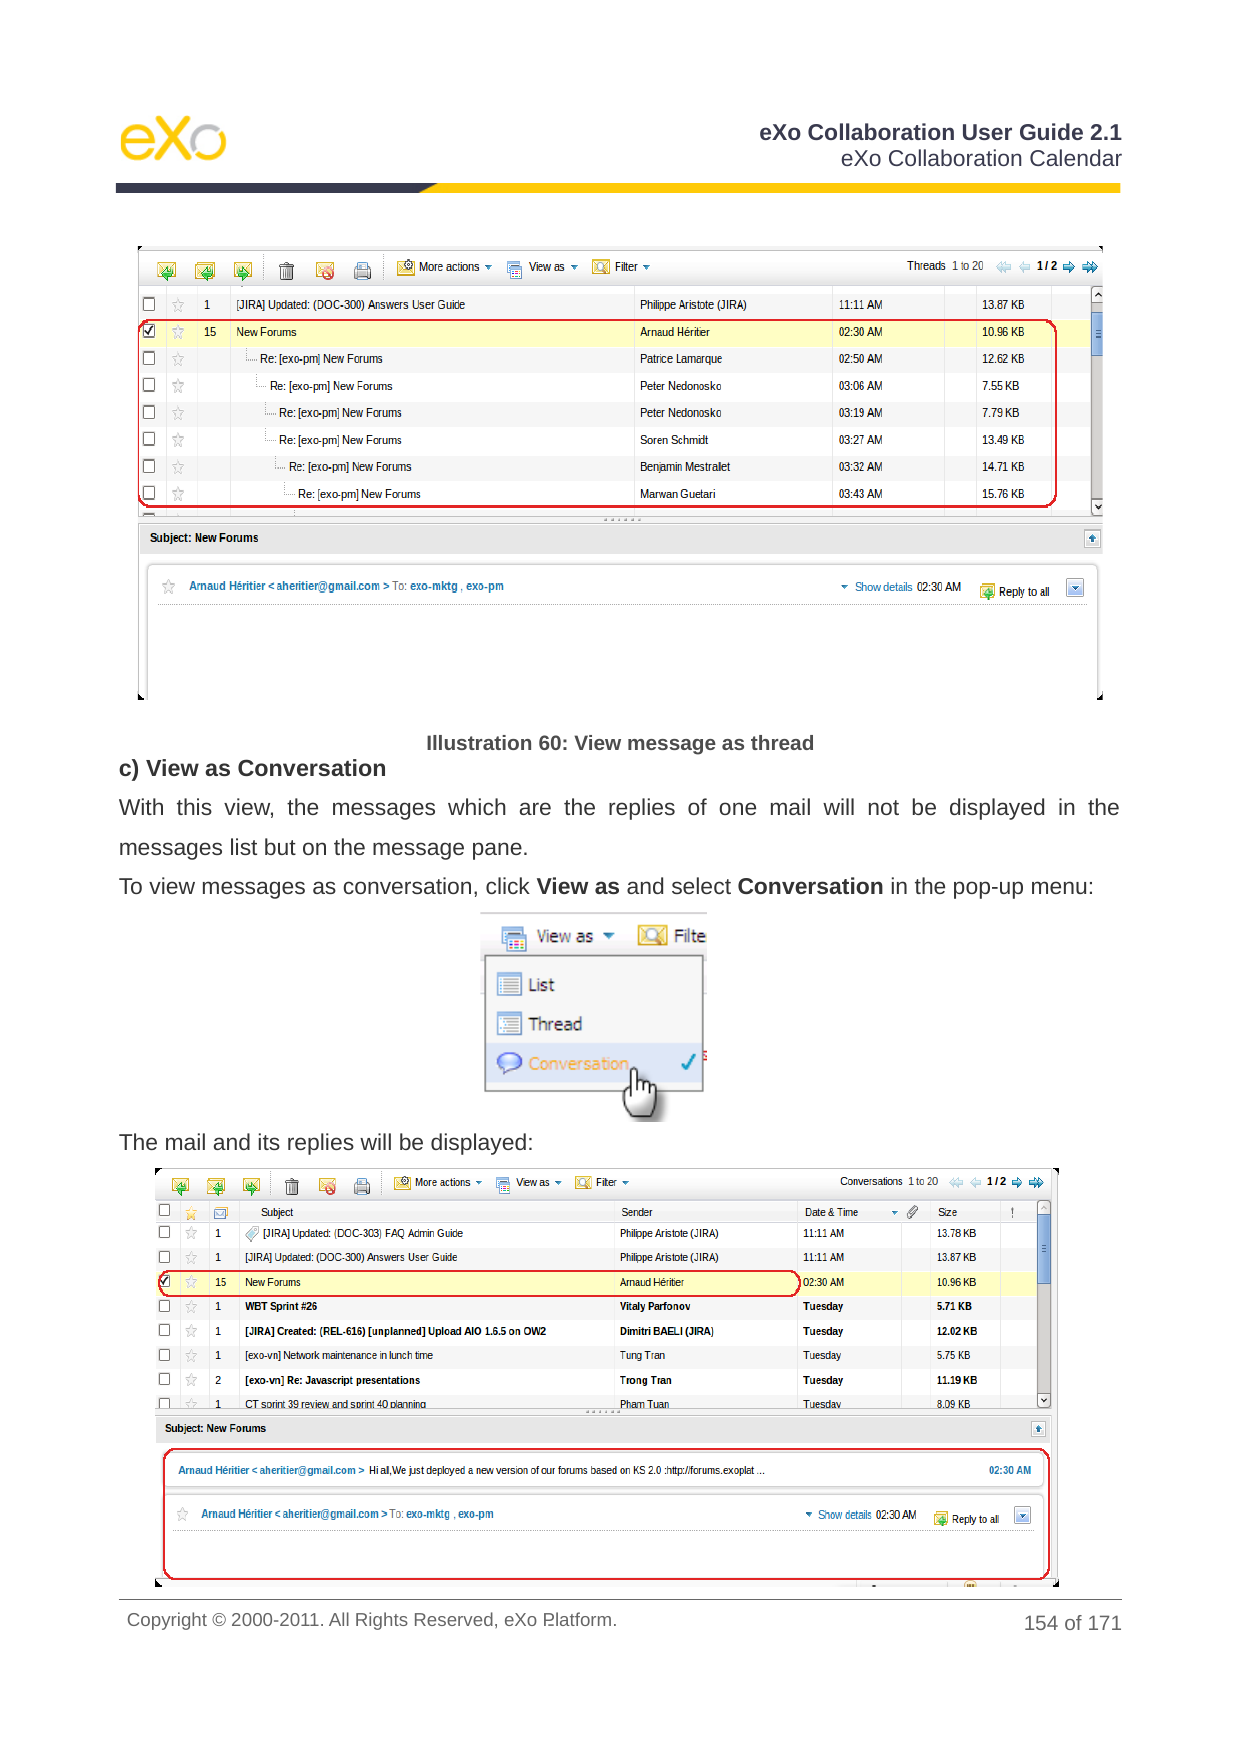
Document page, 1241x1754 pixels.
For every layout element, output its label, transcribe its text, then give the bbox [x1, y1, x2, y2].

picture [115, 183, 1121, 193]
text Illustration 60: View message as thread [138, 700, 1103, 755]
picture [480, 912, 707, 1122]
text The mail and its replies will be displayed: [118, 1122, 1122, 1155]
text With this view, the messages which are the replies of one mail will not be displayed in the messages list but on the message pane. [118, 794, 1122, 860]
picture [137, 246, 1103, 700]
picture [120, 115, 227, 161]
picture [155, 1168, 1059, 1587]
subtitle View as Conversation [118, 228, 1122, 782]
text To view messages as conversation, click View as and select Conversation in the pop-up menu: [118, 873, 1122, 899]
